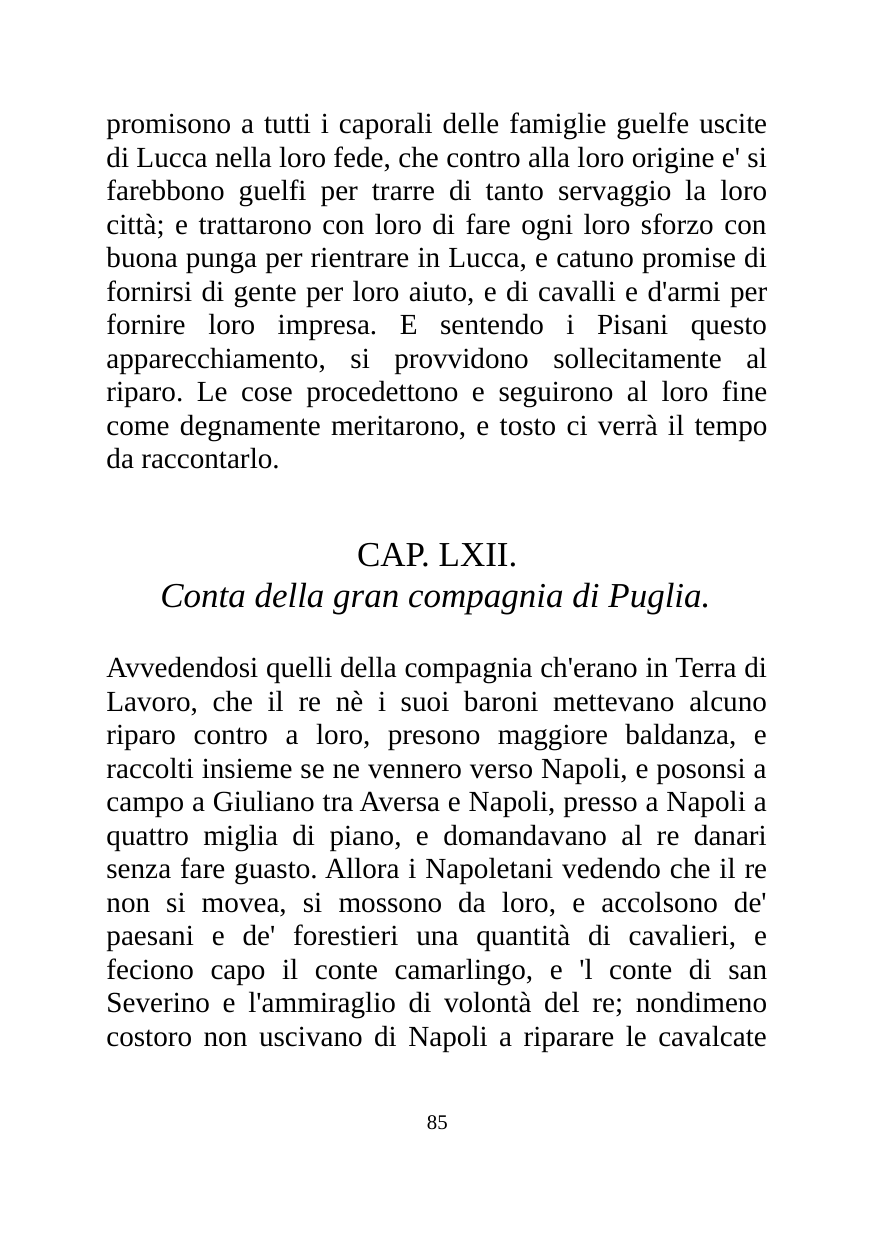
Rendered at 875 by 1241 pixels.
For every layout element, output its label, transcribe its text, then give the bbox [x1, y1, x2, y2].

text Avvedendosi quelli della compagnia ch'erano in Terra di Lavoro, che il re nè i suoi baroni mettevano alcuno riparo contro a loro, presono maggiore baldanza, e raccolti insieme se ne vennero verso Napoli, e posonsi a campo a Giuliano tra Aversa e Napoli, presso a Napoli a quattro miglia di piano, e domandavano al re danari senza fare guasto. Allora i Napoletani vedendo che il re non si movea, si mossono da loro, e accolsono de' paesani e de' forestieri una quantità di cavalieri, e feciono capo il conte camarlingo, e 'l conte di san Severino e l'ammiraglio di volontà del re; nondimeno costoro non uscivano di Napoli a riparare le cavalcate [106, 650, 768, 1053]
text promisono a tutti i caporali delle famiglie guelfe uscite di Lucca nella loro fede, che contro alla loro origine e' si farebbono guelfi per trarre di tanto servaggio la loro città; e trattarono con loro di fare ogni loro sforzo con buona punga per rientrare in Lucca, e catuno promise di fornirsi di gente per loro aiuto, e di cavalli e d'armi per fornire loro impresa. E sentendo i Pisani questo apparecchiamento, si provvidono sollecitamente al riparo. Le cose procedettono e seguirono al loro fine come degnamente meritarono, e tosto ci verrà il tempo da raccontarlo. [106, 106, 768, 475]
subtitle CAP. LXII. Conta della gran compagnia di Puglia. [106, 534, 768, 615]
